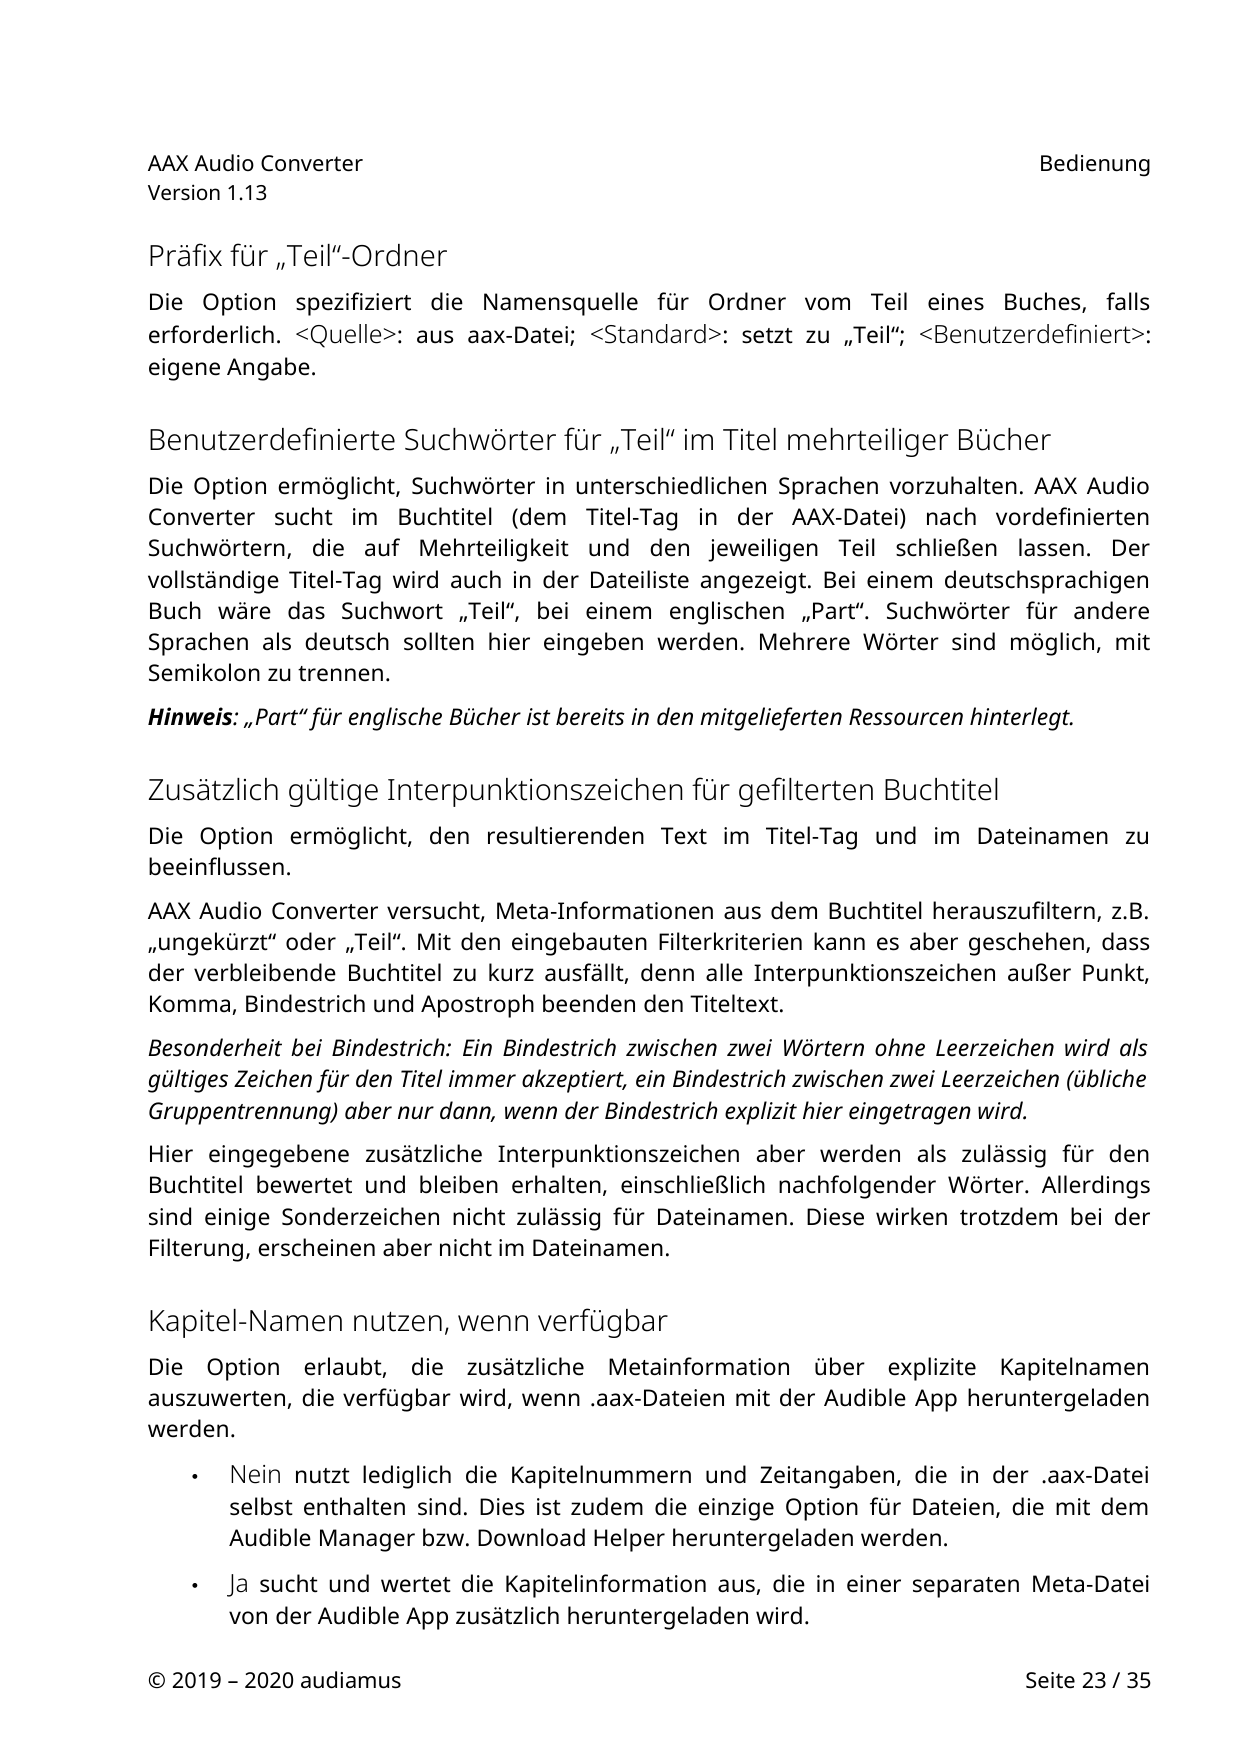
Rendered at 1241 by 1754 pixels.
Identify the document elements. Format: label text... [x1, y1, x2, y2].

subtitle Präfix für „Teil“-Ordner [148, 235, 1152, 275]
text Hier eingegebene zusätzliche Interpunktionszeichen aber werden als zulässig für den Buchtitel bewertet und bleiben erhalten, einschließlich nachfolgender Wörter. Allerdings sind einige Sonderzeichen nicht zulässig für Dateinamen. Diese wirken trotzdem bei der Filterung, erscheinen aber nicht im Dateinamen. [148, 1138, 1152, 1263]
text AAX Audio Converter versucht, Meta-Informationen aus dem Buchtitel herauszufiltern, z.B. „ungekürzt“ oder „Teil“. Mit den eingebauten Filterkriterien kann es aber geschehen, dass der verbleibende Buchtitel zu kurz ausfällt, denn alle Interpunktionszeichen außer Punkt, Komma, Bindestrich und Apostroph beenden den Titeltext. [148, 895, 1152, 1020]
text Die Option ermöglicht, den resultierenden Text im Titel-Tag und im Dateinamen zu beeinflussen. [148, 820, 1152, 882]
list Ja sucht und wertet die Kapitelinformation aus, die in einer separaten Meta-Datei von der Audible App zusätzlich heruntergeladen wird. [192, 1566, 1152, 1631]
text Hinweis: „Part“ für englische Bücher ist bereits in den mitgelieferten Ressourcen hinterlegt. [148, 701, 1152, 732]
text Die Option spezifiziert die Namensquelle für Ordner vom Teil eines Buches, falls erforderlich. <Quelle>: aus aax-Datei; <Standard>: setzt zu „Teil“; <Benutzerdefiniert>: eigene Angabe. [148, 286, 1152, 382]
text Die Option erlaubt, die zusätzliche Metainformation über explizite Kapitelnamen auszuwerten, die verfügbar wird, wenn .aax-Dateien mit der Audible App heruntergeladen werden. [148, 1351, 1152, 1444]
list Nein nutzt lediglich die Kapitelnummern und Zeitangaben, die in der .aax-Datei selbst enthalten sind. Dies ist zudem die einzige Option für Dateien, die mit dem Audible Manager bzw. Download Helper heruntergeladen werden. [192, 1457, 1152, 1553]
subtitle Benutzerdefinierte Suchwörter für „Teil“ im Titel mehrteiliger Bücher [148, 419, 1152, 459]
text Besonderheit bei Bindestrich: Ein Bindestrich zwischen zwei Wörtern ohne Leerzeichen wird als gültiges Zeichen für den Titel immer akzeptiert, ein Bindestrich zwischen zwei Leerzeichen (übliche Gruppentrennung) aber nur dann, wenn der Bindestrich explizit hier eingetragen wird. [148, 1032, 1152, 1126]
subtitle Kapitel-Namen nutzen, wenn verfügbar [148, 1300, 1152, 1340]
subtitle Zusätzlich gültige Interpunktionszeichen für gefilterten Buchtitel [148, 769, 1152, 809]
text Die Option ermöglicht, Suchwörter in unterschiedlichen Sprachen vorzuhalten. AAX Audio Converter sucht im Buchtitel (dem Titel-Tag in der AAX-Datei) nach vordefinierten Suchwörtern, die auf Mehrteiligkeit und den jeweiligen Teil schließen lassen. Der vollständige Titel-Tag wird auch in der Dateiliste angezeigt. Bei einem deutschsprachigen Buch wäre das Suchwort „Teil“, bei einem englischen „Part“. Suchwörter für andere Sprachen als deutsch sollten hier eingeben werden. Mehrere Wörter sind möglich, mit Semikolon zu trennen. [148, 470, 1152, 688]
